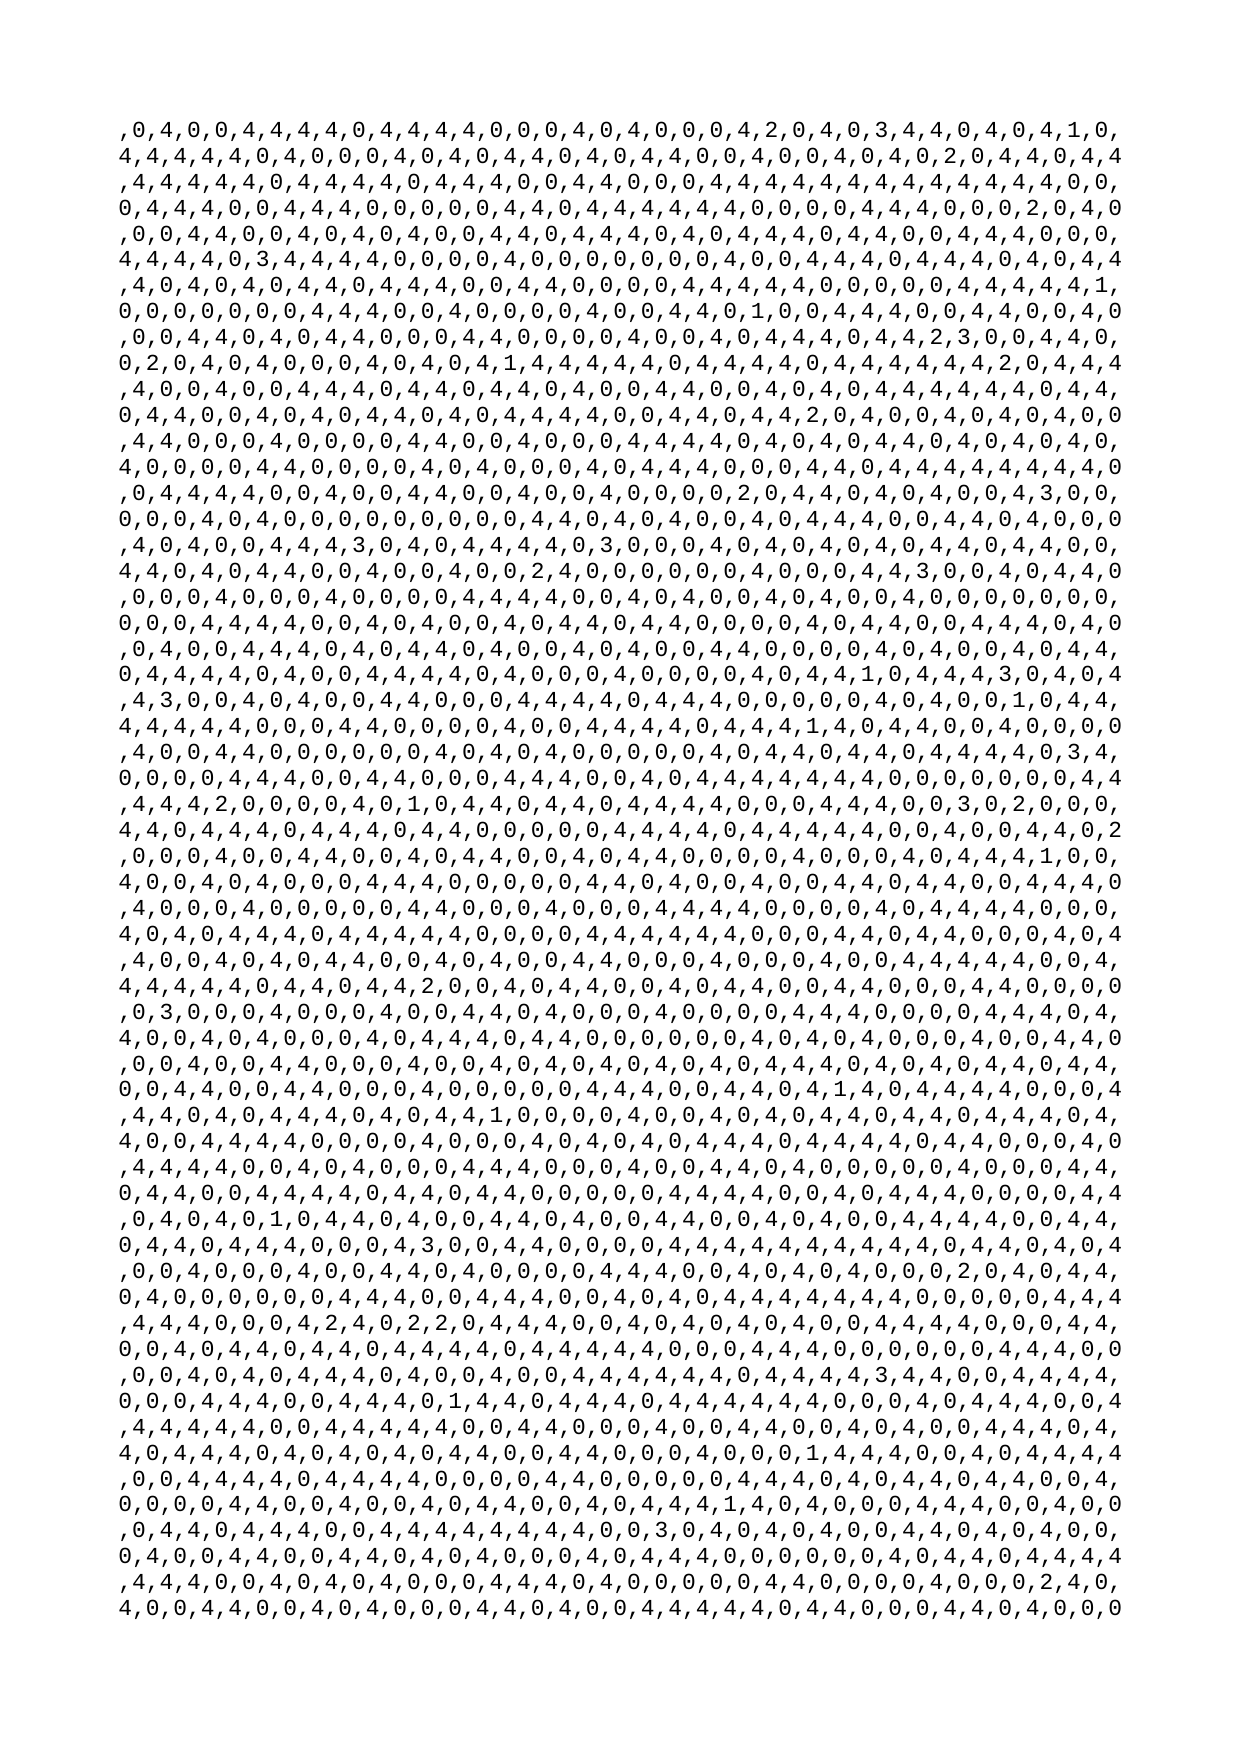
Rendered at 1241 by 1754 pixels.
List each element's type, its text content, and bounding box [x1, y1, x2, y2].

text ,0,4,0,0,4,4,4,4,0,4,4,4,4,0,0,0,4,0,4,0,0,0,4,2,0,4,0,3,4,4,0,4,0,4,1,0,4,4,4,4,4,0,4,0,0,0,4,0,4,0,4,4,0,4,0,4,4,0,0,4,0,0,4,0,4,0,2,0,4,4,0,4,4,4,4,4,4,4,0,4,4,4,4,0,4,4,4,0,0,4,4,0,0,0,4,4,4,4,4,4,4,4,4,4,4,4,4,0,0,0,4,4,4,0,0,4,4,4,0,0,0,0,0,4,4,0,4,4,4,4,4,4,0,0,0,0,4,4,4,0,0,0,2,0,4,0,0,0,4,4,0,0,4,0,4,0,4,0,0,4,4,0,4,4,4,0,4,0,4,4,4,0,4,4,0,0,4,4,4,0,0,0,4,4,4,4,0,3,4,4,4,4,0,0,0,0,4,0,0,0,0,0,0,0,4,0,0,4,4,4,0,4,4,4,0,4,0,4,4,4,0,4,0,4,0,4,4,0,4,4,4,0,0,4,4,0,0,0,0,4,4,4,4,4,0,0,0,0,0,4,4,4,4,4,1,0,0,0,0,0,0,0,4,4,4,0,0,4,0,0,0,0,4,0,0,4,4,0,1,0,0,4,4,4,0,0,4,4,0,0,4,0,0,0,4,4,0,4,0,4,4,0,0,0,4,4,0,0,0,0,4,0,0,4,0,4,4,4,0,4,4,2,3,0,0,4,4,0,0,2,0,4,0,4,0,0,0,4,0,4,0,4,1,4,4,4,4,4,0,4,4,4,4,0,4,4,4,4,4,4,2,0,4,4,4,4,0,0,4,0,0,4,4,4,0,4,4,0,4,4,0,4,0,0,4,4,0,0,4,0,4,0,4,4,4,4,4,4,0,4,4,0,4,4,0,0,4,0,4,0,4,4,0,4,0,4,4,4,4,0,0,4,4,0,4,4,2,0,4,0,0,4,0,4,0,4,0,0,4,4,0,0,0,4,0,0,0,0,4,4,0,0,4,0,0,0,4,4,4,4,0,4,0,4,0,4,4,0,4,0,4,0,4,0,4,0,0,0,0,4,4,0,0,0,0,4,0,4,0,0,0,4,0,4,4,4,0,0,0,4,4,0,4,4,4,4,4,4,4,4,0,0,4,4,4,4,0,0,4,0,0,4,4,0,0,4,0,0,4,0,0,0,0,2,0,4,4,0,4,0,4,0,0,4,3,0,0,0,0,0,4,0,4,0,0,0,0,0,0,0,0,0,4,4,0,4,0,4,0,0,4,0,4,4,4,0,0,4,4,0,4,0,0,0,4,0,4,0,0,4,4,4,3,0,4,0,4,4,4,4,0,3,0,0,0,4,0,4,0,4,0,4,0,4,4,0,4,4,0,0,4,4,0,4,0,4,4,0,0,4,0,0,4,0,0,2,4,0,0,0,0,0,0,4,0,0,0,4,4,3,0,0,4,0,4,4,0,0,0,0,4,0,0,0,4,0,0,0,0,4,4,4,4,0,0,4,0,4,0,0,4,0,4,0,0,4,0,0,0,0,0,0,0,0,0,0,4,4,4,4,0,0,4,0,4,0,0,4,0,4,4,0,4,4,0,0,0,0,4,0,4,4,0,0,4,4,4,0,4,0,0,4,0,0,4,4,4,0,4,0,4,4,0,4,0,0,4,0,4,0,0,4,4,0,0,0,0,4,0,4,0,0,4,0,4,4,0,4,4,4,4,0,4,0,0,4,4,4,4,0,4,0,0,0,4,0,0,0,0,4,0,4,4,1,0,4,4,4,3,0,4,0,4,4,3,0,0,4,0,4,0,0,4,4,0,0,0,4,4,4,4,0,4,4,4,0,0,0,0,0,4,0,4,0,0,1,0,4,4,4,4,4,4,4,0,0,0,4,4,0,0,0,0,4,0,0,4,4,4,4,0,4,4,4,1,4,0,4,4,0,0,4,0,0,0,0,4,0,0,4,4,0,0,0,0,0,0,4,0,4,0,4,0,0,0,0,0,4,0,4,4,0,4,4,0,4,4,4,4,0,3,4,0,0,0,0,4,4,4,0,0,4,4,0,0,0,4,4,4,0,0,4,0,4,4,4,4,4,4,4,0,0,0,0,0,0,0,4,4,4,4,4,2,0,0,0,0,4,0,1,0,4,4,0,4,4,0,4,4,4,4,0,0,0,4,4,4,0,0,3,0,2,0,0,0,4,4,0,4,4,4,0,4,4,4,0,4,4,0,0,0,0,0,4,4,4,4,0,4,4,4,4,4,0,0,4,0,0,4,4,0,2,0,0,0,4,0,0,4,4,0,0,4,0,4,4,0,0,4,0,4,4,0,0,0,0,4,0,0,0,4,0,4,4,4,1,0,0,4,0,0,4,0,4,0,0,0,4,4,4,0,0,0,0,0,4,4,0,4,0,0,4,0,0,4,4,0,4,4,0,0,4,4,4,0,4,0,0,0,4,0,0,0,0,0,4,4,0,0,0,4,0,0,0,4,4,4,4,0,0,0,0,4,0,4,4,4,4,0,0,0,4,0,4,0,4,4,4,0,4,4,4,4,4,0,0,0,0,4,4,4,4,4,4,0,0,0,4,4,0,4,4,0,0,0,4,0,4,4,0,0,4,0,4,0,4,4,0,0,4,0,4,0,0,4,4,0,0,0,4,0,0,0,4,0,0,4,4,4,4,4,0,0,4,4,4,4,4,4,0,4,4,0,4,4,2,0,0,4,0,4,4,0,0,4,0,4,4,0,0,4,4,0,0,0,4,4,0,0,0,0,0,3,0,0,0,4,0,0,0,4,0,0,4,4,0,4,0,0,0,4,0,0,0,0,4,4,4,0,0,0,0,4,4,4,0,4,4,0,0,4,0,4,0,0,0,4,0,4,4,4,0,4,4,0,0,0,0,0,0,4,0,4,0,4,0,0,0,4,0,0,4,4,0,0,0,4,0,0,4,4,0,0,0,4,0,0,4,0,4,0,4,0,4,0,4,0,4,4,4,0,4,0,4,0,4,4,0,4,4,0,0,4,4,0,0,4,4,0,0,0,4,0,0,0,0,0,4,4,4,0,0,4,4,0,4,1,4,0,4,4,4,4,0,0,0,4,4,4,0,4,0,4,4,4,0,4,0,4,4,1,0,0,0,0,4,0,0,4,0,4,0,4,4,0,4,4,0,4,4,4,0,4,4,0,0,4,4,4,4,0,0,0,0,4,0,0,0,4,0,4,0,4,0,4,4,4,0,4,4,4,4,0,4,4,0,0,0,4,0,4,4,4,4,0,0,4,0,4,0,0,0,4,4,4,0,0,0,4,0,0,4,4,0,4,0,0,0,0,0,4,0,0,0,4,4,0,4,4,0,0,4,4,4,4,0,4,4,0,4,4,0,0,0,0,0,4,4,4,4,0,0,4,0,4,4,4,0,0,0,0,4,4,0,4,0,4,0,1,0,4,4,0,4,0,0,4,4,0,4,0,0,4,4,0,0,4,0,4,0,0,4,4,4,4,0,0,4,4,0,4,4,0,4,4,4,0,0,0,4,3,0,0,4,4,0,0,0,0,4,4,4,4,4,4,4,4,4,4,0,4,4,0,4,0,4,0,0,4,0,0,0,4,0,0,4,4,0,4,0,0,0,0,4,4,4,0,0,4,0,4,0,4,0,0,0,2,0,4,0,4,4,0,4,0,0,0,0,0,0,4,4,4,0,0,4,4,4,0,0,4,0,4,0,4,4,4,4,4,4,4,0,0,0,0,0,4,4,4,4,4,4,0,0,0,4,2,4,0,2,2,0,4,4,4,0,0,4,0,4,0,4,0,4,0,0,4,4,4,4,0,0,0,4,4,0,0,4,0,4,4,0,4,4,0,4,4,4,4,0,4,4,4,4,4,0,0,0,4,4,4,0,0,0,0,0,0,4,4,4,0,0,0,0,4,0,4,0,4,4,4,0,4,0,0,4,0,0,4,4,4,4,4,4,0,4,4,4,4,3,4,4,0,0,4,4,4,4,0,0,0,4,4,4,0,0,4,4,4,0,1,4,4,0,4,4,4,0,4,4,4,4,4,4,0,0,0,4,0,4,4,4,0,0,4,4,4,4,4,4,0,0,4,4,4,4,4,0,0,4,4,0,0,0,4,0,0,4,4,0,0,4,0,4,0,0,4,4,4,0,4,4,0,4,4,4,0,4,0,4,0,4,0,4,4,0,0,4,4,0,0,0,4,0,0,0,1,4,4,4,0,0,4,0,4,4,4,4,0,0,4,4,4,4,0,4,4,4,4,0,0,0,0,4,4,0,0,0,0,0,4,4,4,0,4,0,4,4,0,4,4,0,0,4,0,0,0,0,4,4,0,0,4,0,0,4,0,4,4,0,0,4,0,4,4,4,1,4,0,4,0,0,0,4,4,4,0,0,4,0,0,0,4,4,0,4,4,4,0,0,4,4,4,4,4,4,4,4,0,0,3,0,4,0,4,0,4,0,0,4,4,0,4,0,4,0,0,0,4,0,0,4,4,0,0,4,4,0,4,0,4,0,0,0,4,0,4,4,4,0,0,0,0,0,0,4,0,4,4,0,4,4,4,4,4,4,4,0,0,4,0,4,0,4,0,0,0,4,4,4,0,4,0,0,0,0,0,4,4,0,0,0,0,4,0,0,0,2,4,0,4,0,0,4,4,0,0,4,0,4,0,0,0,4,4,0,4,0,0,4,4,4,4,4,0,4,4,0,0,0,4,4,0,4,0,0,0 [118, 118, 1122, 1622]
